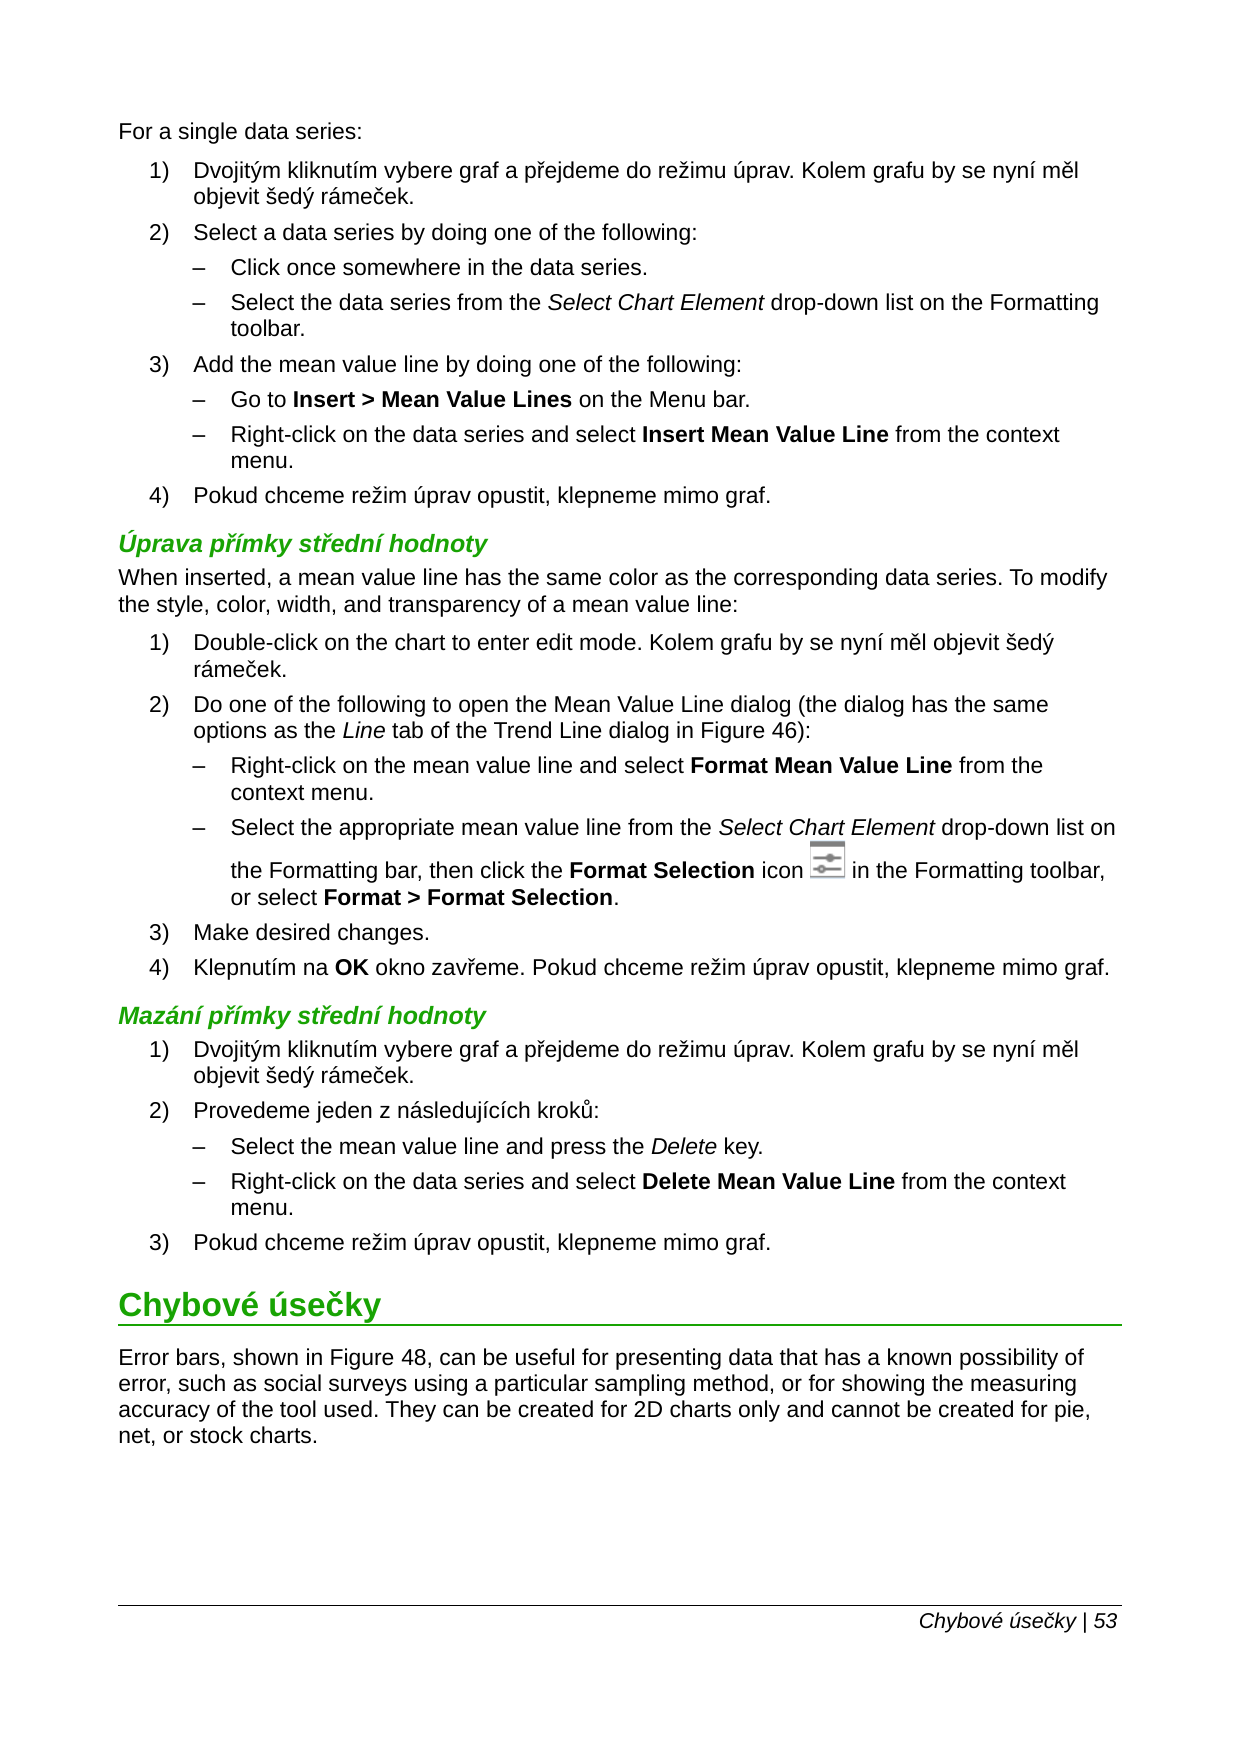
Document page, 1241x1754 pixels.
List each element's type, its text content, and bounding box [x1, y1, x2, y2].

list Dvojitým kliknutím vybere graf a přejdeme do režimu úprav. Kolem grafu by se nyní měl objevit šedý rámeček. [169, 157, 1122, 210]
subtitle Mazání přímky střední hodnoty [118, 1001, 1122, 1030]
list Right-click on the mean value line and select Format Mean Value Line from the context menu. [192, 752, 1122, 805]
subtitle Úprava přímky střední hodnoty [118, 529, 1122, 558]
list For a single data series: [118, 118, 1122, 144]
list Select the data series from the Select Chart Element drop-down list on the Formatting toolbar. [192, 289, 1122, 342]
list Right-click on the data series and select Insert Mean Value Line from the context menu. [192, 421, 1122, 474]
picture [810, 840, 846, 879]
list Go to Insert > Mean Value Lines on the Menu bar. [192, 386, 1122, 412]
subtitle Chybové úsečky [118, 1285, 1122, 1324]
list Klepnutím na OK okno zavřeme. Pokud chceme režim úprav opustit, klepneme mimo graf. [169, 954, 1122, 981]
list Add the mean value line by doing one of the following: [169, 351, 1122, 377]
list Pokud chceme režim úprav opustit, klepneme mimo graf. [169, 482, 1122, 509]
text Error bars, shown in Figure 48, can be useful for presenting data that has a known possibility of error, such as social surveys using a particular sampling method, or for showing the measuring accuracy of the tool used. They can be created for 2D charts only and cannot be created for pie, net, or stock charts. [118, 1343, 1122, 1449]
list Click once somewhere in the data series. [192, 254, 1122, 280]
list Pokud chceme režim úprav opustit, klepneme mimo graf. [169, 1229, 1122, 1256]
list Select the appropriate mean value line from the Select Chart Element drop-down list on the Formatting bar, then click the Format Selection icon in the Formatting toolbar, or select Format > Format Selection. [192, 814, 1122, 910]
list Provedeme jeden z následujících kroků: [169, 1097, 1122, 1124]
list Dvojitým kliknutím vybere graf a přejdeme do režimu úprav. Kolem grafu by se nyní měl objevit šedý rámeček. [169, 1036, 1122, 1088]
text When inserted, a mean value line has the same color as the corresponding data series. To modify the style, color, width, and transparency of a mean value line: [118, 564, 1122, 617]
list Select the mean value line and press the Delete key. [192, 1133, 1122, 1159]
list Double-click on the chart to enter edit mode. Kolem grafu by se nyní měl objevit šedý rámeček. [169, 629, 1122, 682]
list Right-click on the data series and select Delete Mean Value Line from the context menu. [192, 1168, 1122, 1221]
list Select a data series by doing one of the following: [169, 218, 1122, 245]
list Do one of the following to open the Mean Value Line dialog (the dialog has the same options as the Line tab of the Trend Line dialog in Figure 46): [169, 691, 1122, 744]
list Make desired changes. [169, 919, 1122, 945]
